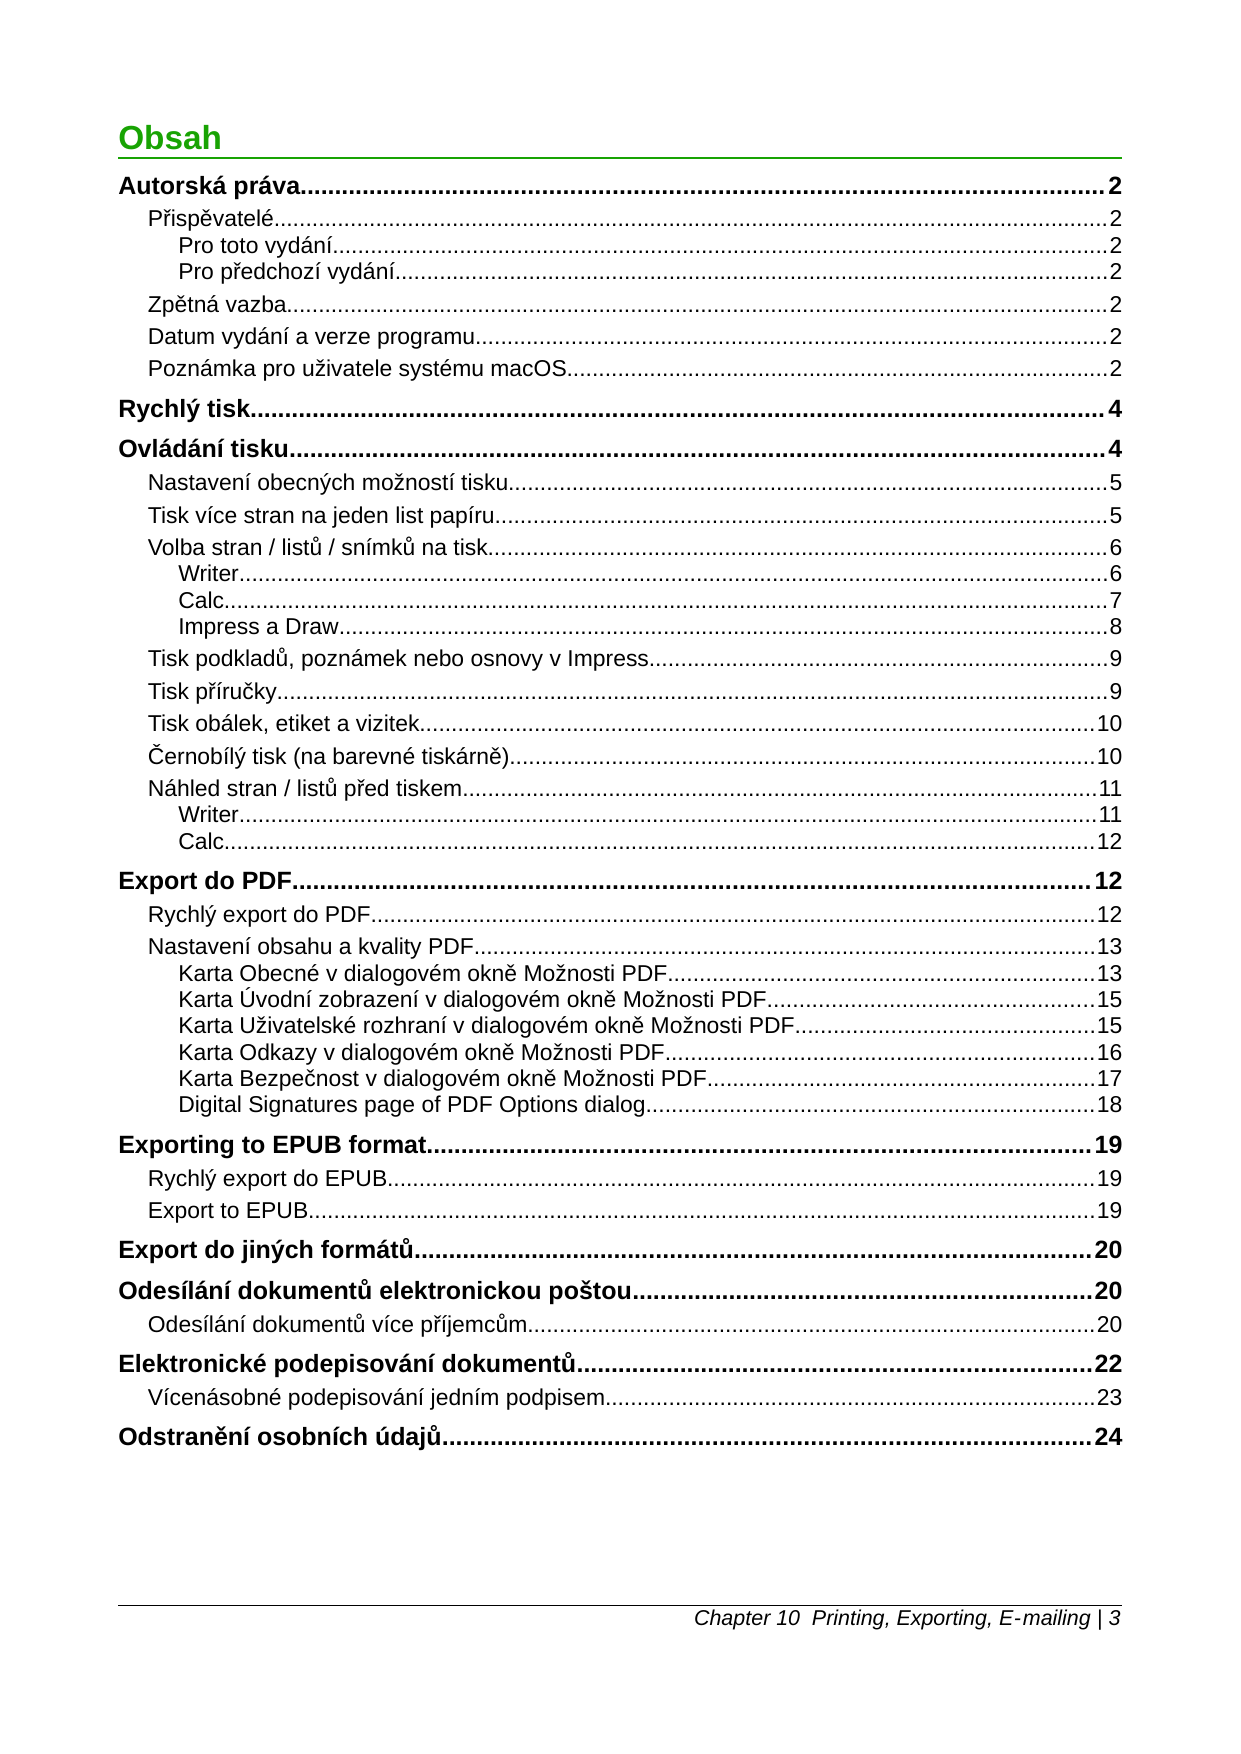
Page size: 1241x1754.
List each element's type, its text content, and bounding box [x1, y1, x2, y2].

text Autorská práva 2 [118, 171, 1122, 199]
text Karta Odkazy v dialogovém okně Možnosti PDF 16 [178, 1039, 1122, 1065]
text Calc 12 [178, 828, 1122, 854]
text Odesílání dokumentů více příjemcům 20 [148, 1311, 1122, 1337]
text Rychlý export do PDF 12 [148, 901, 1122, 927]
text Černobílý tisk (na barevné tiskárně) 10 [148, 743, 1122, 769]
text Ovládání tisku 4 [118, 434, 1122, 463]
text Vícenásobné podepisování jedním podpisem 23 [148, 1384, 1122, 1410]
text Export to EPUB 19 [148, 1197, 1122, 1223]
text Datum vydání a verze programu 2 [148, 323, 1122, 349]
text Poznámka pro uživatele systému macOS 2 [148, 355, 1122, 382]
text Nastavení obsahu a kvality PDF 13 [148, 933, 1122, 959]
text Karta Uživatelské rozhraní v dialogovém okně Možnosti PDF 15 [178, 1012, 1122, 1039]
text Calc 7 [178, 587, 1122, 613]
text Tisk více stran na jeden list papíru 5 [148, 502, 1122, 528]
text Karta Úvodní zobrazení v dialogovém okně Možnosti PDF 15 [178, 986, 1122, 1012]
text Odstranění osobních údajů 24 [118, 1422, 1122, 1451]
text Exporting to EPUB format 19 [118, 1130, 1122, 1158]
text Writer 6 [178, 560, 1122, 587]
text Rychlý export do EPUB 19 [148, 1164, 1122, 1191]
text Karta Obecné v dialogovém okně Možnosti PDF 13 [178, 959, 1122, 986]
text Přispěvatelé 2 [148, 205, 1122, 232]
text Export do PDF 12 [118, 866, 1122, 895]
text Nastavení obecných možností tisku 5 [148, 469, 1122, 496]
text Writer 11 [178, 801, 1122, 828]
text Karta Bezpečnost v dialogovém okně Možnosti PDF 17 [178, 1065, 1122, 1091]
text Tisk příručky 9 [148, 678, 1122, 704]
text Pro předchozí vydání 2 [178, 258, 1122, 284]
text Digital Signatures page of PDF Options dialog 18 [178, 1091, 1122, 1118]
subtitle Obsah [118, 118, 1122, 157]
text Volba stran / listů / snímků na tisk 6 [148, 534, 1122, 560]
text Náhled stran / listů před tiskem 11 [148, 775, 1122, 801]
text Pro toto vydání 2 [178, 232, 1122, 258]
text Tisk obálek, etiket a vizitek 10 [148, 710, 1122, 737]
text Odesílání dokumentů elektronickou poštou 20 [118, 1276, 1122, 1305]
text Zpětná vazba 2 [148, 291, 1122, 317]
text Export do jiných formátů 20 [118, 1235, 1122, 1264]
text Rychlý tisk 4 [118, 394, 1122, 422]
text Elektronické podepisování dokumentů 22 [118, 1349, 1122, 1378]
text Tisk podkladů, poznámek nebo osnovy v Impress 9 [148, 645, 1122, 672]
text Impress a Draw 8 [178, 613, 1122, 639]
